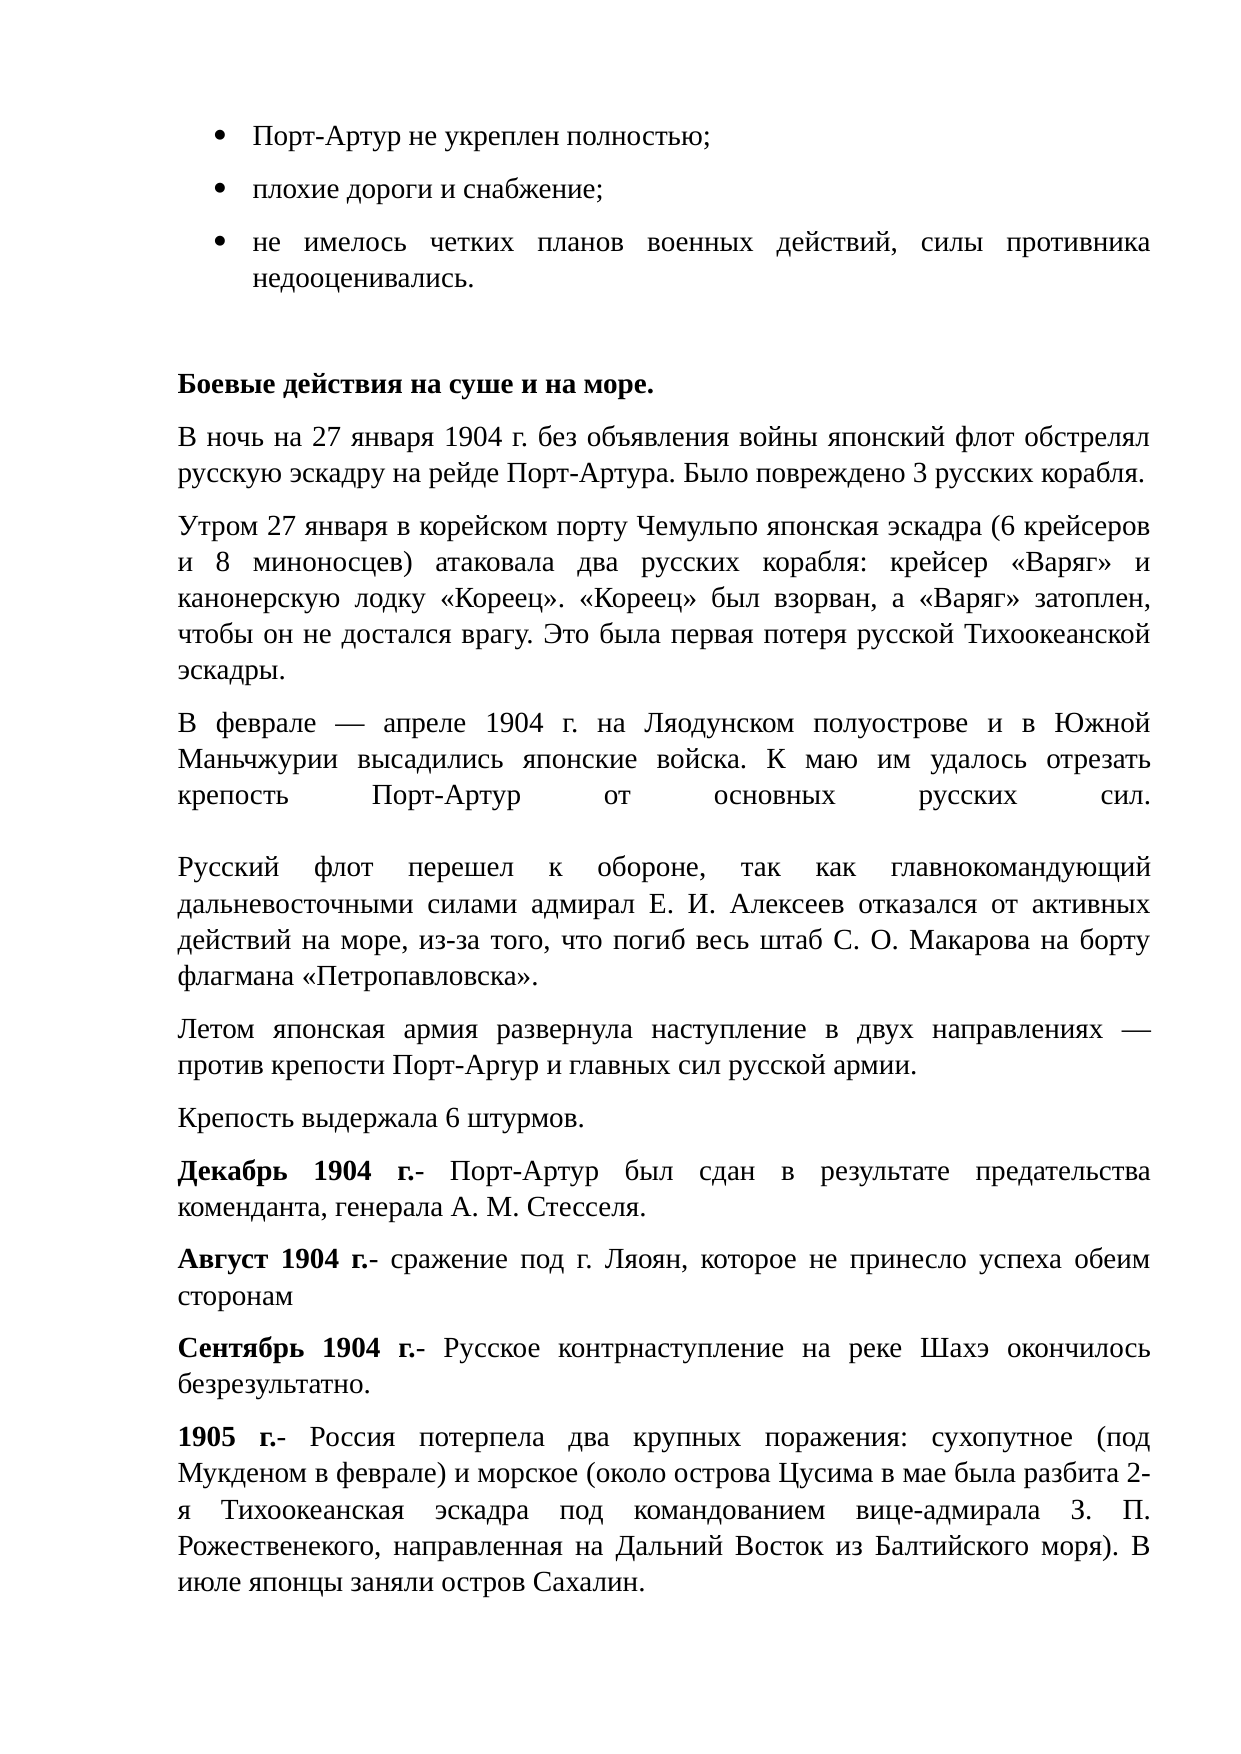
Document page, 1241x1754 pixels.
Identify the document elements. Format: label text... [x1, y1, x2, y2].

list плохие дороги и снабжение; [215, 171, 1152, 205]
text Декабрь 1904 г.- Порт-Артур был сдан в результате предательства коменданта, генерала А. М. Стесселя. [177, 1153, 1152, 1222]
text Утром 27 января в корейском порту Чемульпо японская эскадра (6 крейсеров и 8 миноносцев) атаковала два русских корабля: крейсер «Варяг» и канонерскую лодку «Кореец». «Кореец» был взорван, а «Варяг» затоплен, чтобы он не достался врагу. Это была первая потеря русской Тихоокеанской эскадры. [177, 508, 1152, 686]
list не имелось четких планов военных действий, силы противника недооценивались. [215, 224, 1152, 294]
text В ночь на 27 января 1904 г. без объявления войны японский флот обстрелял русскую эскадру на рейде Порт-Артура. Было повреждено 3 русских корабля. [177, 419, 1152, 488]
list Порт-Артур не укреплен полностью; [215, 118, 1152, 152]
text Крепость выдержала 6 штурмов. [177, 1100, 1152, 1133]
text Сентябрь 1904 г.- Русское контрнаступление на реке Шахэ окончилось безрезультатно. [177, 1331, 1152, 1400]
text 1905 г.- Россия потерпела два крупных поражения: сухопутное (под Мукденом в феврале) и морское (около острова Цусима в мае была разбита 2-я Тихоокеанская эскадра под командованием вице-адмирала З. П. Рожественекого, направленная на Дальний Восток из Балтийского моря). В июле японцы заняли остров Сахалин. [177, 1419, 1152, 1598]
text В феврале — апреле 1904 г. на Ляодунском полуострове и в Южной Маньчжурии высадились японские войска. К маю им удалось отрезать крепость Порт-Артур от основных русских сил. Русский флот перешел к обороне, так как главнокомандующий дальневосточными силами адмирал Е. И. Алексеев отказался от активных действий на море, из-за того, что погиб весь штаб С. О. Макарова на борту флагмана «Петропавловска». [177, 705, 1152, 992]
text Боевые действия на суше и на море. [177, 366, 1152, 399]
text Летом японская армия развернула наступление в двух направлениях — против крепости Порт-Apryp и главных сил русской армии. [177, 1011, 1152, 1081]
text Август 1904 г.- сражение под г. Ляоян, которое не принесло успеха обеим сторонам [177, 1242, 1152, 1311]
